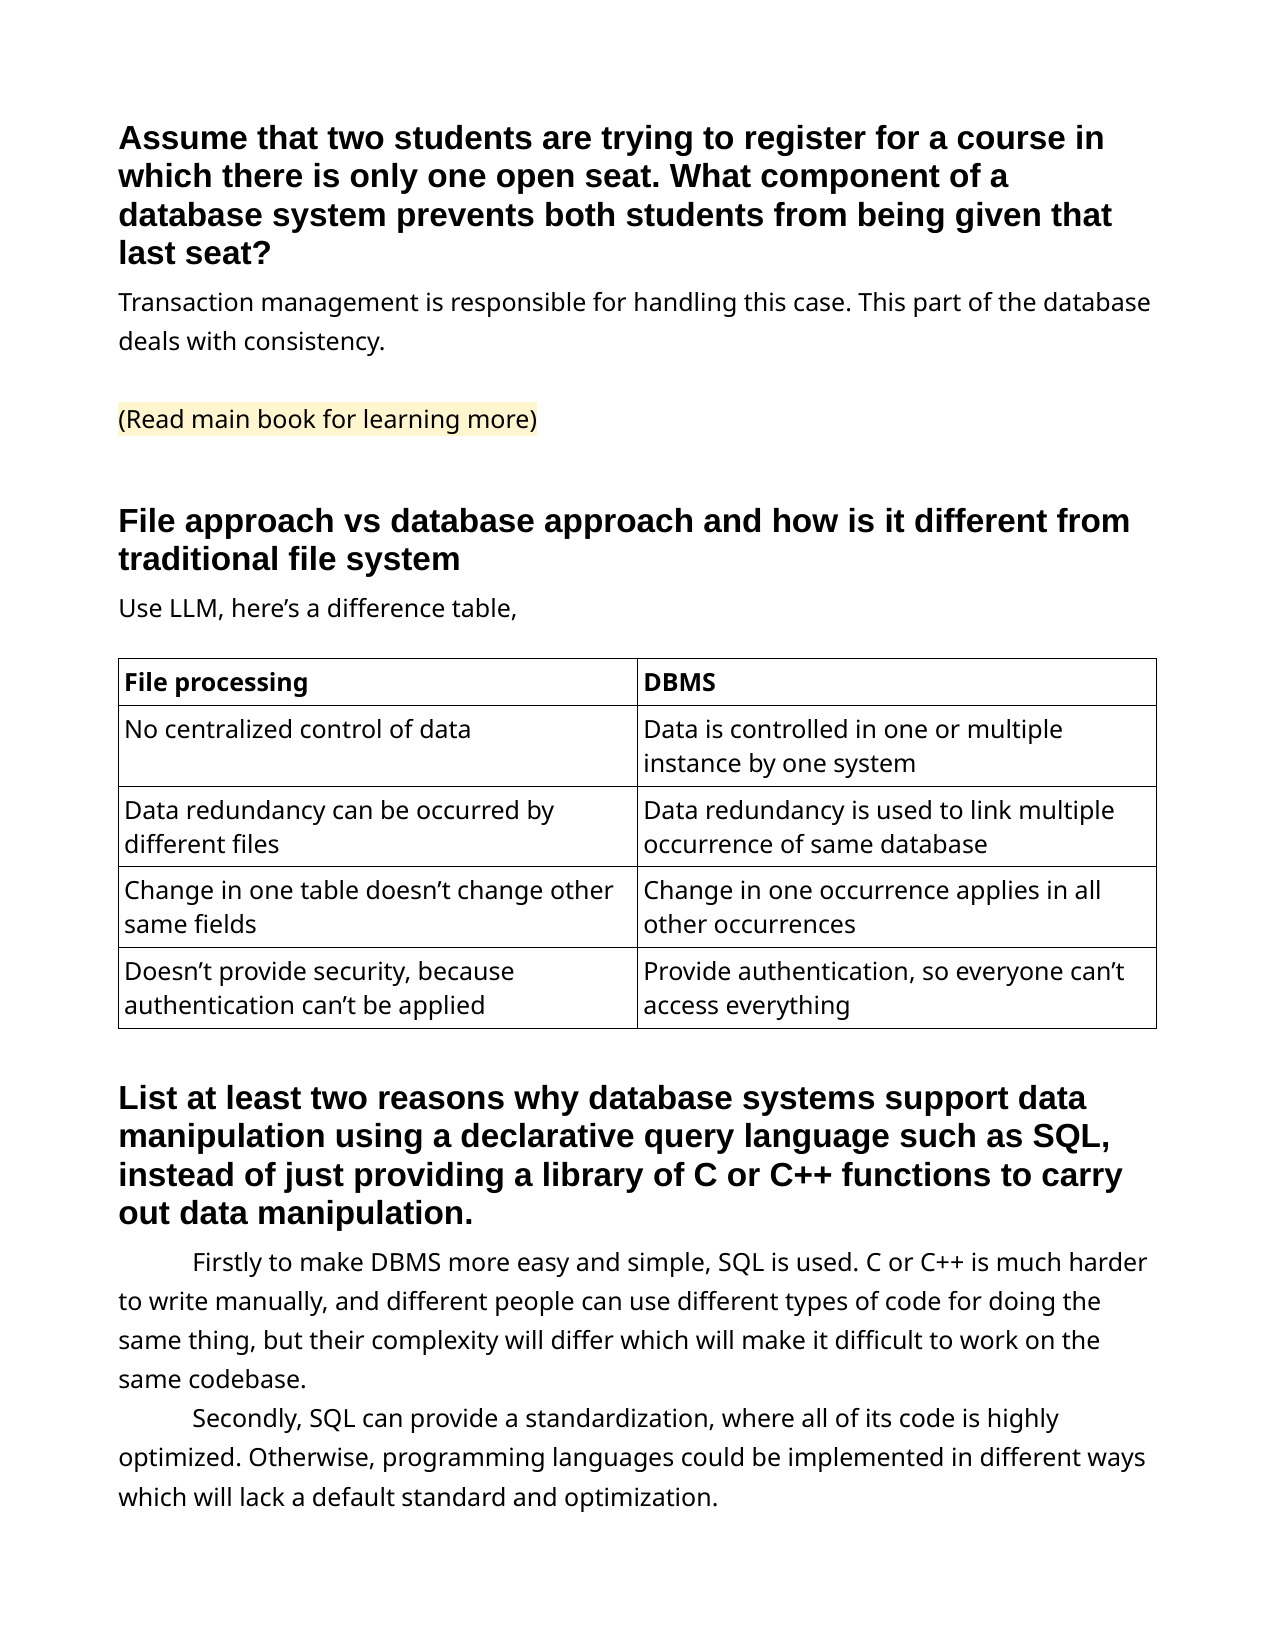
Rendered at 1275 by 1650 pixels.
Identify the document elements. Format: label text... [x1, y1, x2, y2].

subtitle Assume that two students are trying to register for a course in which there is only one open seat. What component of a database system prevents both students from being given that last seat? [118, 118, 1157, 272]
table_cell Provide authentication, so everyone can’t access everything [638, 948, 1156, 1027]
text Use LLM, here’s a difference table, [118, 590, 1157, 624]
text Firstly to make DBMS more easy and simple, SQL is used. C or C++ is much harder to write manually, and different people can use different types of code for doing the same thing, but their complexity will differ which will make it difficult to work on the same codebase. [118, 1244, 1157, 1396]
subtitle File approach vs database approach and how is it different from traditional file system [118, 501, 1157, 578]
subtitle List at least two reasons why database systems support data manipulation using a declarative query language such as SQL, instead of just providing a library of C or C++ functions to carry out data manipulation. [118, 1078, 1157, 1232]
text Secondly, SQL can provide a standardization, where all of its code is highly optimized. Otherwise, programming languages could be implemented in different ways which will lack a default standard and optimization. [118, 1401, 1157, 1513]
text (Read main book for learning more) [118, 402, 1157, 436]
table_header File processing [119, 659, 637, 705]
table_cell Doesn’t provide security, because authentication can’t be applied [119, 948, 637, 1027]
table_cell Data is controlled in one or multiple instance by one system [638, 706, 1156, 786]
table_header DBMS [638, 659, 1156, 705]
table_cell Data redundancy is used to link multiple occurrence of same database [638, 787, 1156, 866]
table_cell Data redundancy can be occurred by different files [119, 787, 637, 866]
text Transaction management is responsible for handling this case. This part of the database deals with consistency. [118, 284, 1157, 358]
table_cell No centralized control of data [119, 706, 637, 786]
table_cell Change in one table doesn’t change other same fields [119, 867, 637, 947]
table_cell Change in one occurrence applies in all other occurrences [638, 867, 1156, 947]
